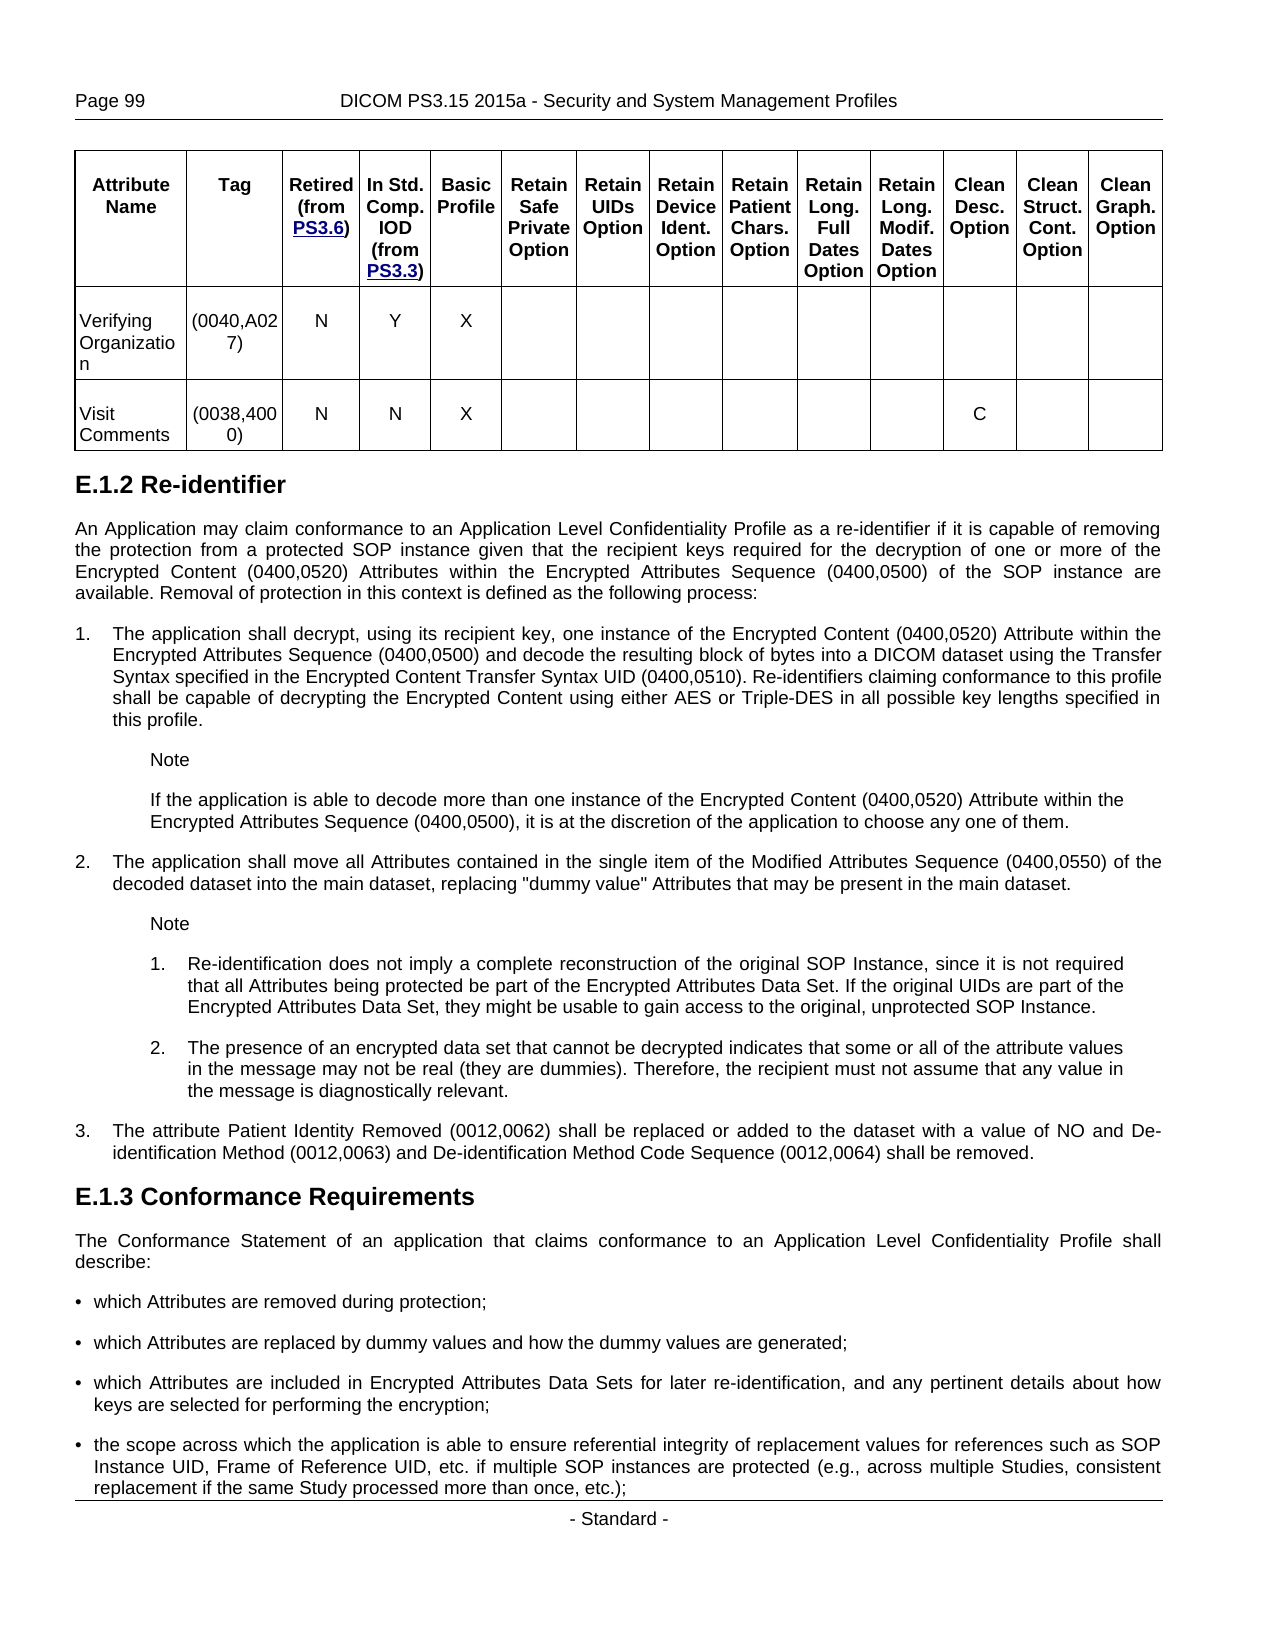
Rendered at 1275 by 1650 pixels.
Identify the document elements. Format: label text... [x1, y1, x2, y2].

table_header Retain UIDs Option [577, 151, 649, 286]
list which Attributes are removed during protection; [75, 1291, 1162, 1313]
list The application shall decrypt, using its recipient key, one instance of the Encrypted Content (0400,0520) Attribute within the Encrypted Attributes Sequence (0400,0500) and decode the resulting block of bytes into a DICOM dataset using the Transfer Syntax specified in the Encrypted Content Transfer Syntax UID (0400,0510). Re-identifiers claiming conformance to this profile shall be capable of decrypting the Encrypted Content using either AES or Triple-DES in all possible key lengths specified in this profile. [75, 622, 1162, 730]
table_header Clean Struct. Cont. Option [1017, 151, 1088, 286]
list Note [112, 913, 1125, 934]
table_cell [577, 287, 649, 379]
table_header Retain Patient Chars. Option [723, 151, 797, 286]
table_cell X [431, 287, 501, 379]
table_cell N [283, 380, 359, 450]
table_cell N [360, 380, 430, 450]
table_cell [723, 380, 797, 450]
table_cell [723, 287, 797, 379]
table_header Attribute Name [76, 151, 186, 286]
table_header Retain Device Ident. Option [650, 151, 722, 286]
table_header Clean Desc. Option [944, 151, 1016, 286]
table_header Retired (from PS3.6) [283, 151, 359, 286]
table_cell Y [360, 287, 430, 379]
list If the application is able to decode more than one instance of the Encrypted Content (0400,0520) Attribute within the Encrypted Attributes Sequence (0400,0500), it is at the discretion of the application to choose any one of them. [112, 789, 1125, 832]
text E.1.2 Re-identifier [75, 470, 1162, 498]
table_header Retain Long. Full Dates Option [798, 151, 870, 286]
list The application shall move all Attributes contained in the single item of the Modified Attributes Sequence (0400,0550) of the decoded dataset into the main dataset, replacing "dummy value" Attributes that may be present in the main dataset. [75, 851, 1162, 894]
table_cell [502, 380, 576, 450]
table_cell [871, 287, 943, 379]
table_header Retain Long. Modif. Dates Option [871, 151, 943, 286]
list which Attributes are included in Encrypted Attributes Data Sets for later re-identification, and any pertinent details about how keys are selected for performing the encryption; [75, 1372, 1162, 1415]
table_cell [502, 287, 576, 379]
list Note [112, 749, 1125, 770]
list the scope across which the application is able to ensure referential integrity of replacement values for references such as SOP Instance UID, Frame of Reference UID, etc. if multiple SOP instances are protected (e.g., across multiple Studies, consistent replacement if the same Study processed more than once, etc.); [75, 1434, 1162, 1498]
list The attribute Patient Identity Removed (0012,0062) shall be replaced or added to the dataset with a value of NO and De-identification Method (0012,0063) and De-identification Method Code Sequence (0012,0064) shall be removed. [75, 1120, 1162, 1163]
table_header In Std. Comp. IOD (from PS3.3) [360, 151, 430, 286]
table_cell C [944, 380, 1016, 450]
table_cell Verifying Organization [76, 287, 186, 379]
table_cell Visit Comments [76, 380, 186, 450]
text E.1.3 Conformance Requirements [75, 1182, 1162, 1211]
table_cell [1017, 287, 1088, 379]
text An Application may claim conformance to an Application Level Confidentiality Profile as a re-identifier if it is capable of removing the protection from a protected SOP instance given that the recipient keys required for the decryption of one or more of the Encrypted Content (0400,0520) Attributes within the Encrypted Attributes Sequence (0400,0500) of the SOP instance are available. Removal of protection in this context is defined as the following process: [75, 517, 1162, 603]
text The Conformance Statement of an application that claims conformance to an Application Level Confidentiality Profile shall describe: [75, 1229, 1162, 1273]
table_cell X [431, 380, 501, 450]
table_cell N [283, 287, 359, 379]
table_header Tag [187, 151, 282, 286]
table_cell [650, 380, 722, 450]
list which Attributes are replaced by dummy values and how the dummy values are generated; [75, 1332, 1162, 1353]
table_cell (0038,4000) [187, 380, 282, 450]
table_cell [798, 380, 870, 450]
table_cell [577, 380, 649, 450]
table_cell [1089, 287, 1162, 379]
table_header Retain Safe Private Option [502, 151, 576, 286]
list Re-identification does not imply a complete reconstruction of the original SOP Instance, since it is not required that all Attributes being protected be part of the Encrypted Attributes Data Set. If the original UIDs are part of the Encrypted Attributes Data Set, they might be usable to gain access to the original, unprotected SOP Instance. [150, 953, 1125, 1018]
list The presence of an encrypted data set that cannot be decrypted indicates that some or all of the attribute values in the message may not be real (they are dummies). Therefore, the recipient must not assume that any value in the message is diagnostically relevant. [150, 1037, 1125, 1101]
table_cell [871, 380, 943, 450]
table_header Clean Graph. Option [1089, 151, 1162, 286]
table_cell (0040,A027) [187, 287, 282, 379]
table_cell [798, 287, 870, 379]
table_cell [650, 287, 722, 379]
table_header Basic Profile [431, 151, 501, 286]
table_cell [944, 287, 1016, 379]
table_cell [1089, 380, 1162, 450]
table_cell [1017, 380, 1088, 450]
